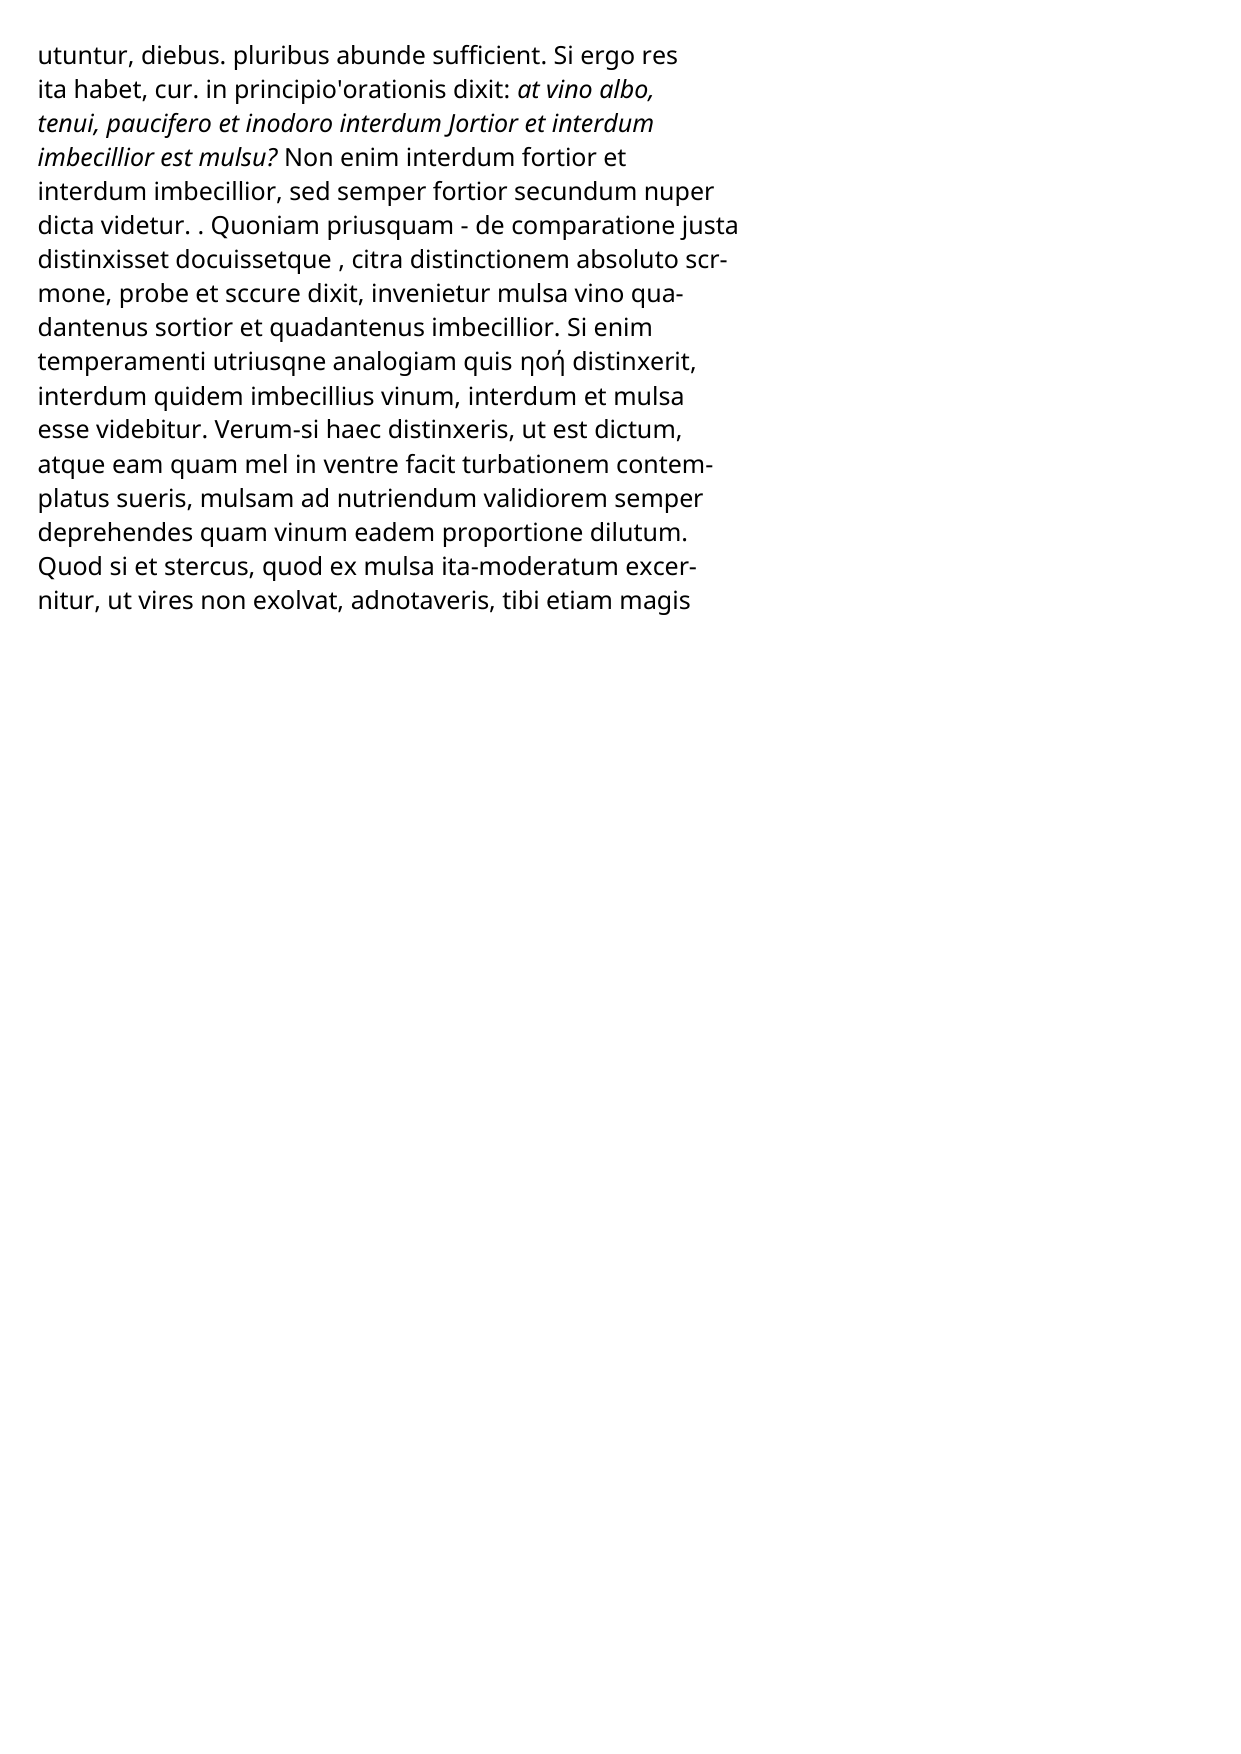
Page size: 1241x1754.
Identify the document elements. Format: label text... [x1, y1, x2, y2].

text utuntur, diebus. pluribus abunde sufficient. Si ergo res ita habet, cur. in principio'orationis dixit: at vino albo, tenui, paucifero et inodoro interdum Jortior et interdum imbecillior est mulsu? Non enim interdum fortior et interdum imbecillior, sed semper fortior secundum nuper dicta videtur. . Quoniam priusquam - de comparatione justa distinxisset docuissetque , citra distinctionem absoluto scr- mone, probe et sccure dixit, invenietur mulsa vino qua- dantenus sortior et quadantenus imbecillior. Si enim temperamenti utriusqne analogiam quis ηοή distinxerit, interdum quidem imbecillius vinum, interdum et mulsa esse videbitur. Verum-si haec distinxeris, ut est dictum, atque eam quam mel in ventre facit turbationem contem- platus sueris, mulsam ad nutriendum validiorem semper deprehendes quam vinum eadem proportione dilutum. Quod si et stercus, quod ex mulsa ita-moderatum excer- nitur, ut vires non exolvat, adnotaveris, tibi etiam magis [37, 37, 1203, 617]
